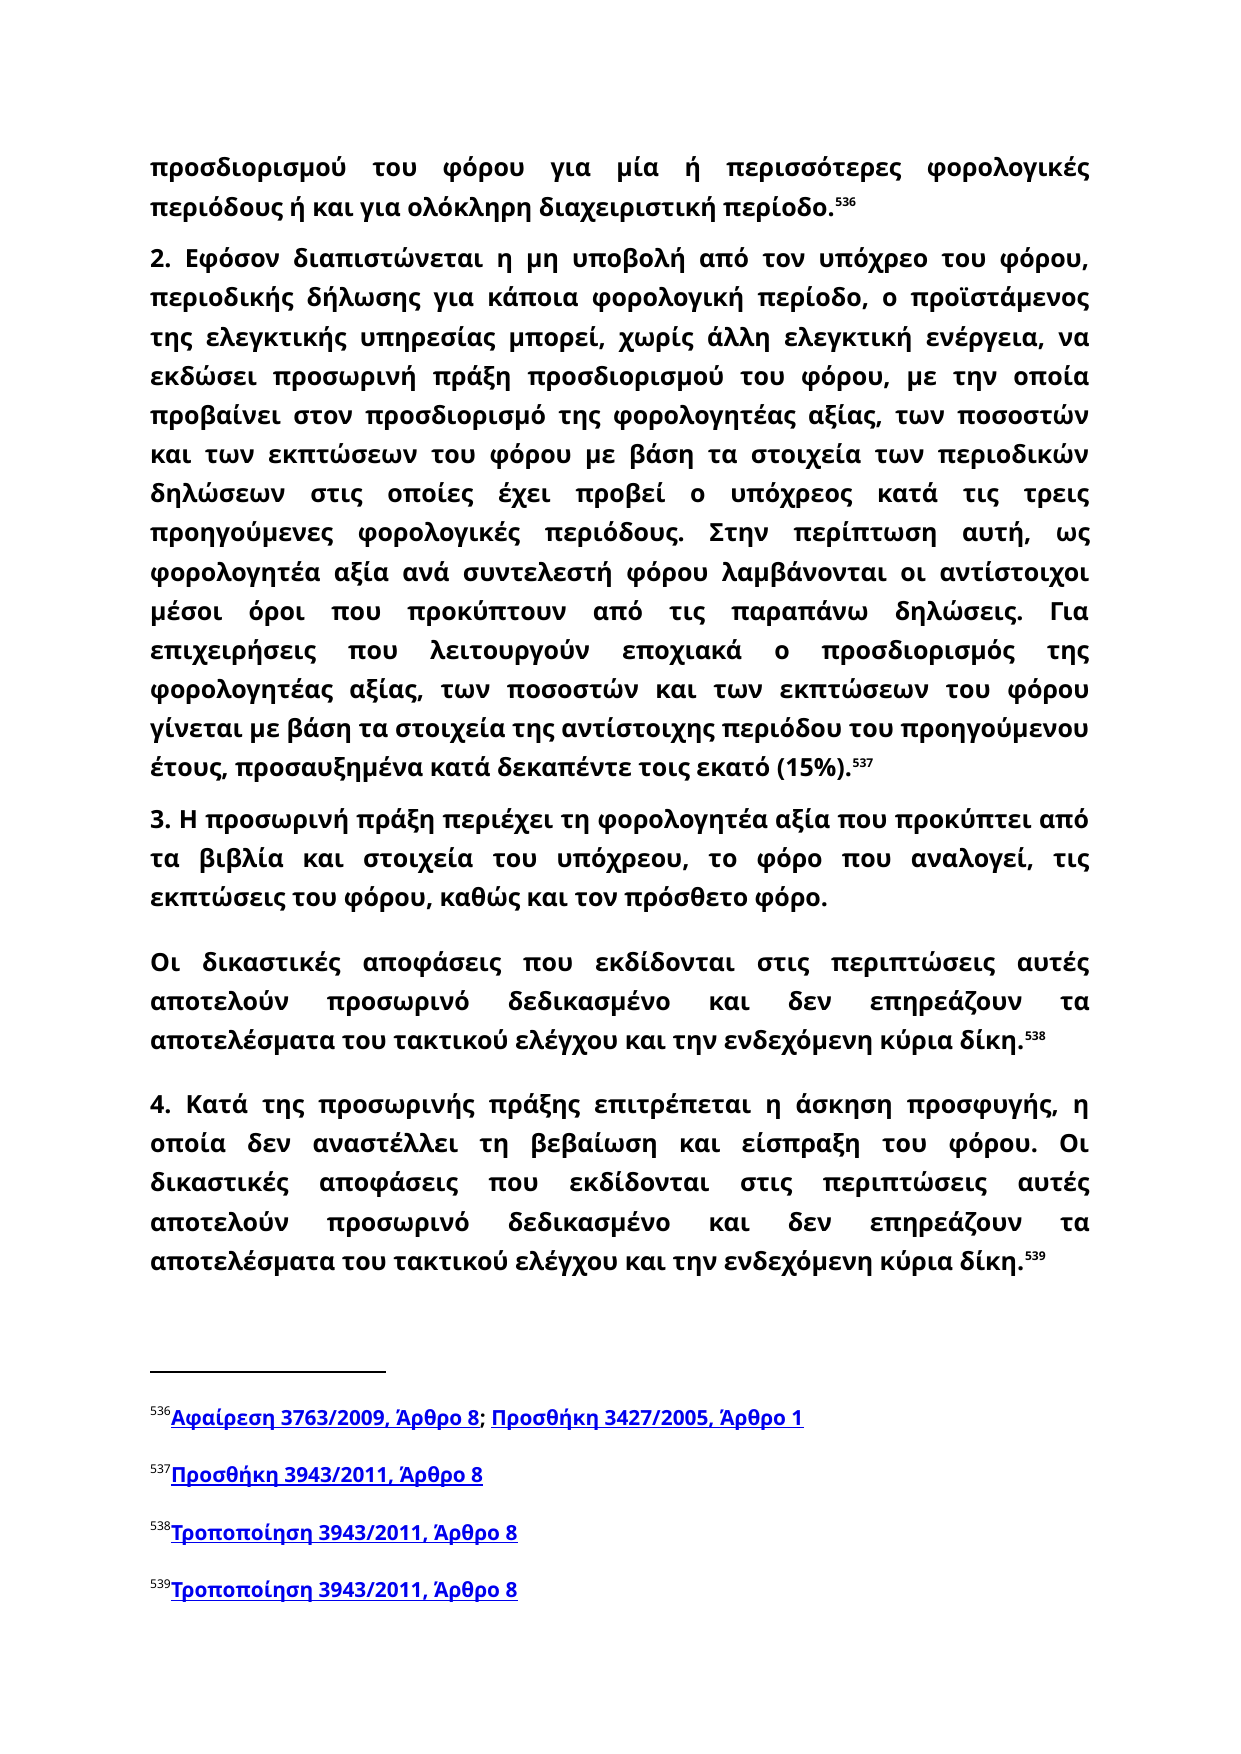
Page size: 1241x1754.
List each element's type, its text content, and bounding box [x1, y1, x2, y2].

text Τροποποίηση 3943/2011, Άρθρο 8 [150, 1518, 1090, 1546]
text Τροποποίηση 3943/2011, Άρθρο 8 [150, 1576, 1090, 1604]
text 3. Η προσωρινή πράξη περιέχει τη φορολογητέα αξία που προκύπτει από τα βιβλία και στοιχεία του υπόχρεου, το φόρο που αναλογεί, τις εκπτώσεις του φόρου, καθώς και τον πρόσθετο φόρο. [150, 802, 1090, 914]
text 4. Κατά της προσωρινής πράξης επιτρέπεται η άσκηση προσφυγής, η οποία δεν αναστέλλει τη βεβαίωση και είσπραξη του φόρου. Οι δικαστικές αποφάσεις που εκδίδονται στις περιπτώσεις αυτές αποτελούν προσωρινό δεδικασμένο και δεν επηρεάζουν τα αποτελέσματα του τακτικού ελέγχου και την ενδεχόμενη κύρια δίκη. [150, 1087, 1090, 1277]
text Προσθήκη 3943/2011, Άρθρο 8 [150, 1460, 1090, 1489]
text προσδιορισμού του φόρου για μία ή περισσότερες φορολογικές περιόδους ή και για ολόκληρη διαχειριστική περίοδο. [150, 150, 1090, 223]
text 2. Εφόσον διαπιστώνεται η μη υποβολή από τον υπόχρεο του φόρου, περιοδικής δήλωσης για κάποια φορολογική περίοδο, ο προϊστάμενος της ελεγκτικής υπηρεσίας μπορεί, χωρίς άλλη ελεγκτική ενέργεια, να εκδώσει προσωρινή πράξη προσδιορισμού του φόρου, με την οποία προβαίνει στον προσδιορισμό της φορολογητέας αξίας, των ποσοστών και των εκπτώσεων του φόρου με βάση τα στοιχεία των περιοδικών δηλώσεων στις οποίες έχει προβεί ο υπόχρεος κατά τις τρεις προηγούμενες φορολογικές περιόδους. Στην περίπτωση αυτή, ως φορολογητέα αξία ανά συντελεστή φόρου λαμβάνονται οι αντίστοιχοι μέσοι όροι που προκύπτουν από τις παραπάνω δηλώσεις. Για επιχειρήσεις που λειτουργούν εποχιακά ο προσδιορισμός της φορολογητέας αξίας, των ποσοστών και των εκπτώσεων του φόρου γίνεται με βάση τα στοιχεία της αντίστοιχης περιόδου του προηγούμενου έτους, προσαυξημένα κατά δεκαπέντε τοις εκατό (15%). [150, 241, 1090, 784]
text Οι δικαστικές αποφάσεις που εκδίδονται στις περιπτώσεις αυτές αποτελούν προσωρινό δεδικασμένο και δεν επηρεάζουν τα αποτελέσματα του τακτικού ελέγχου και την ενδεχόμενη κύρια δίκη. [150, 944, 1090, 1057]
text Αφαίρεση 3763/2009, Άρθρο 8; Προσθήκη 3427/2005, Άρθρο 1 [150, 1403, 1090, 1431]
